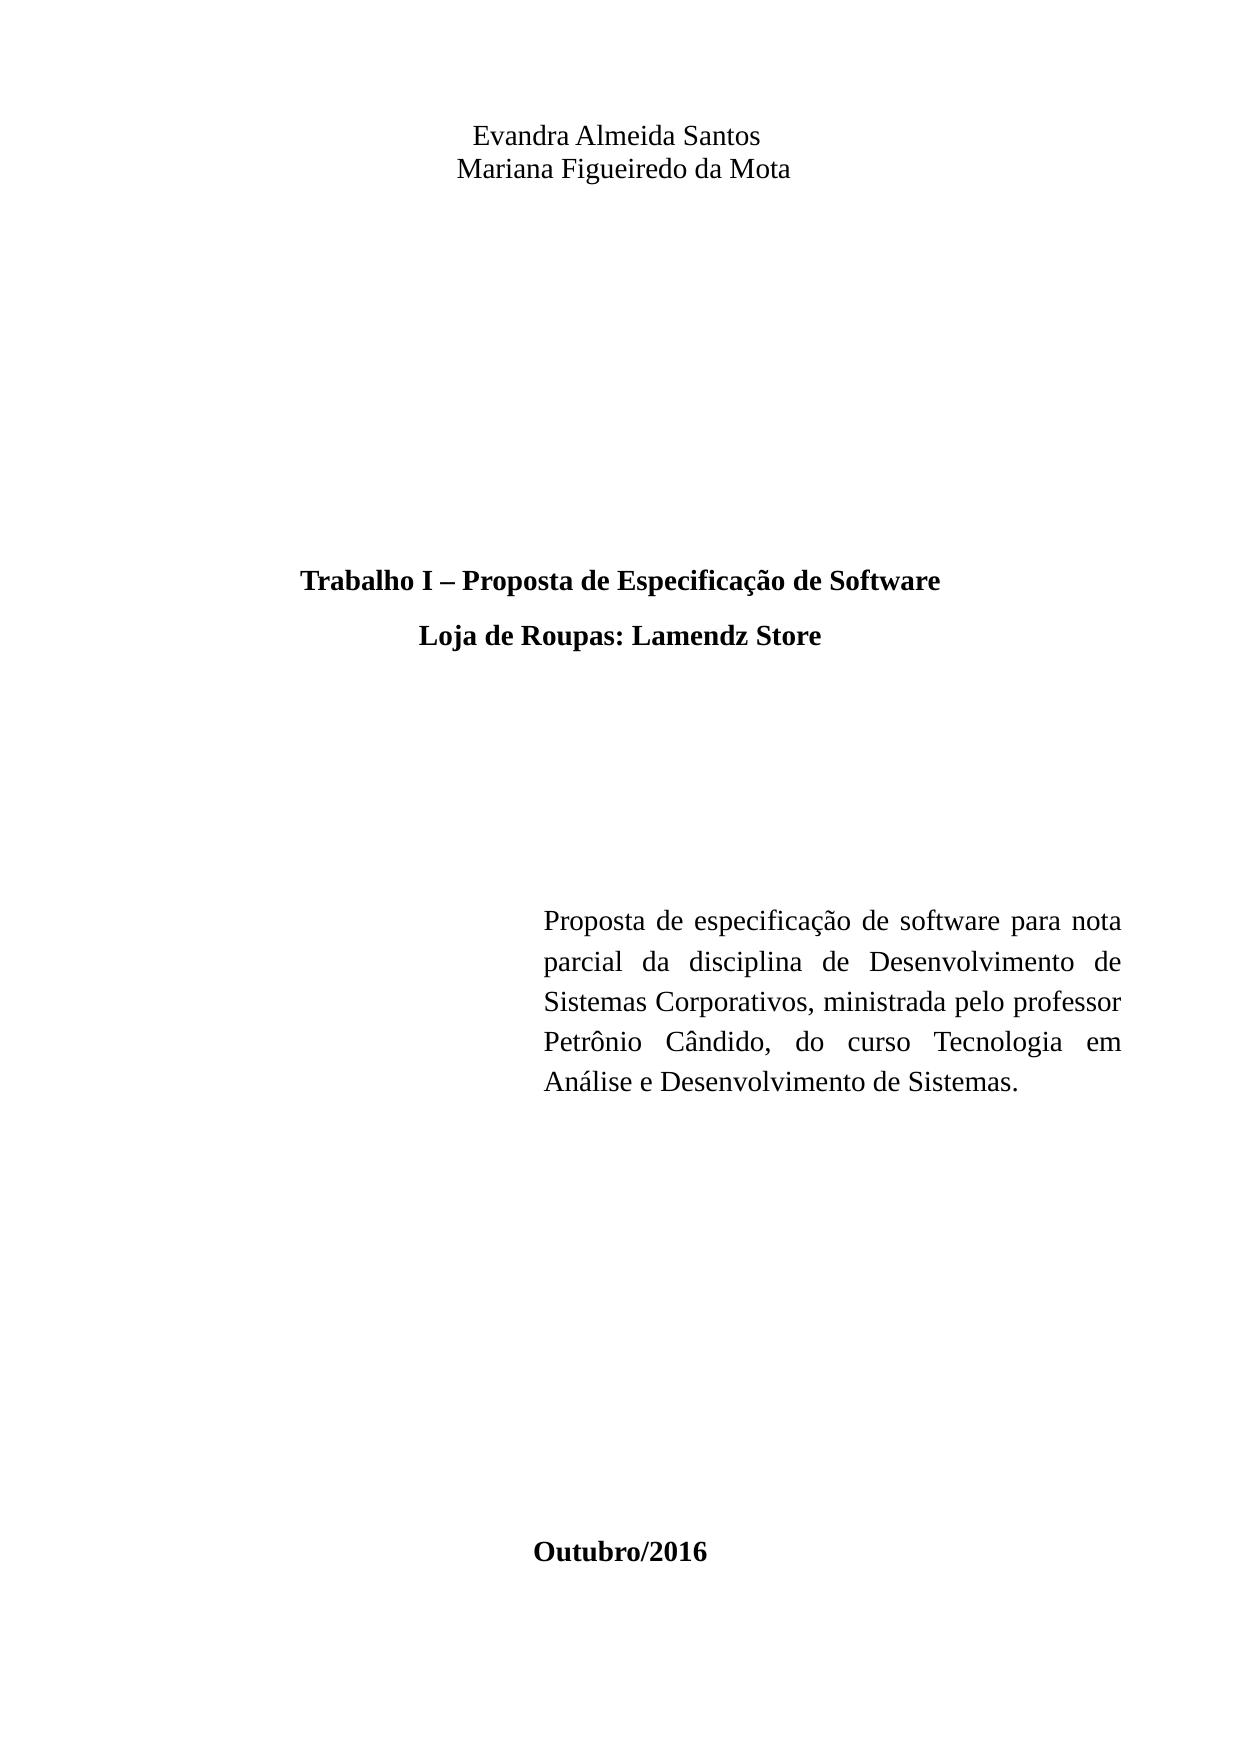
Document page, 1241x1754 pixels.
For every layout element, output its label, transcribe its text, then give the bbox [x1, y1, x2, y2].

text Loja de Roupas: Lamendz Store [118, 618, 1122, 652]
text Trabalho I – Proposta de Especificação de Software [118, 563, 1122, 597]
text Outubro/2016 [118, 1534, 1122, 1567]
text Proposta de especificação de software para nota parcial da disciplina de Desenvolvimento de Sistemas Corporativos, ministrada pelo professor Petrônio Cândido, do curso Tecnologia em Análise e Desenvolvimento de Sistemas. [543, 903, 1122, 1098]
text Evandra Almeida Santos [118, 118, 1122, 152]
text Mariana Figueiredo da Mota [118, 152, 1122, 185]
